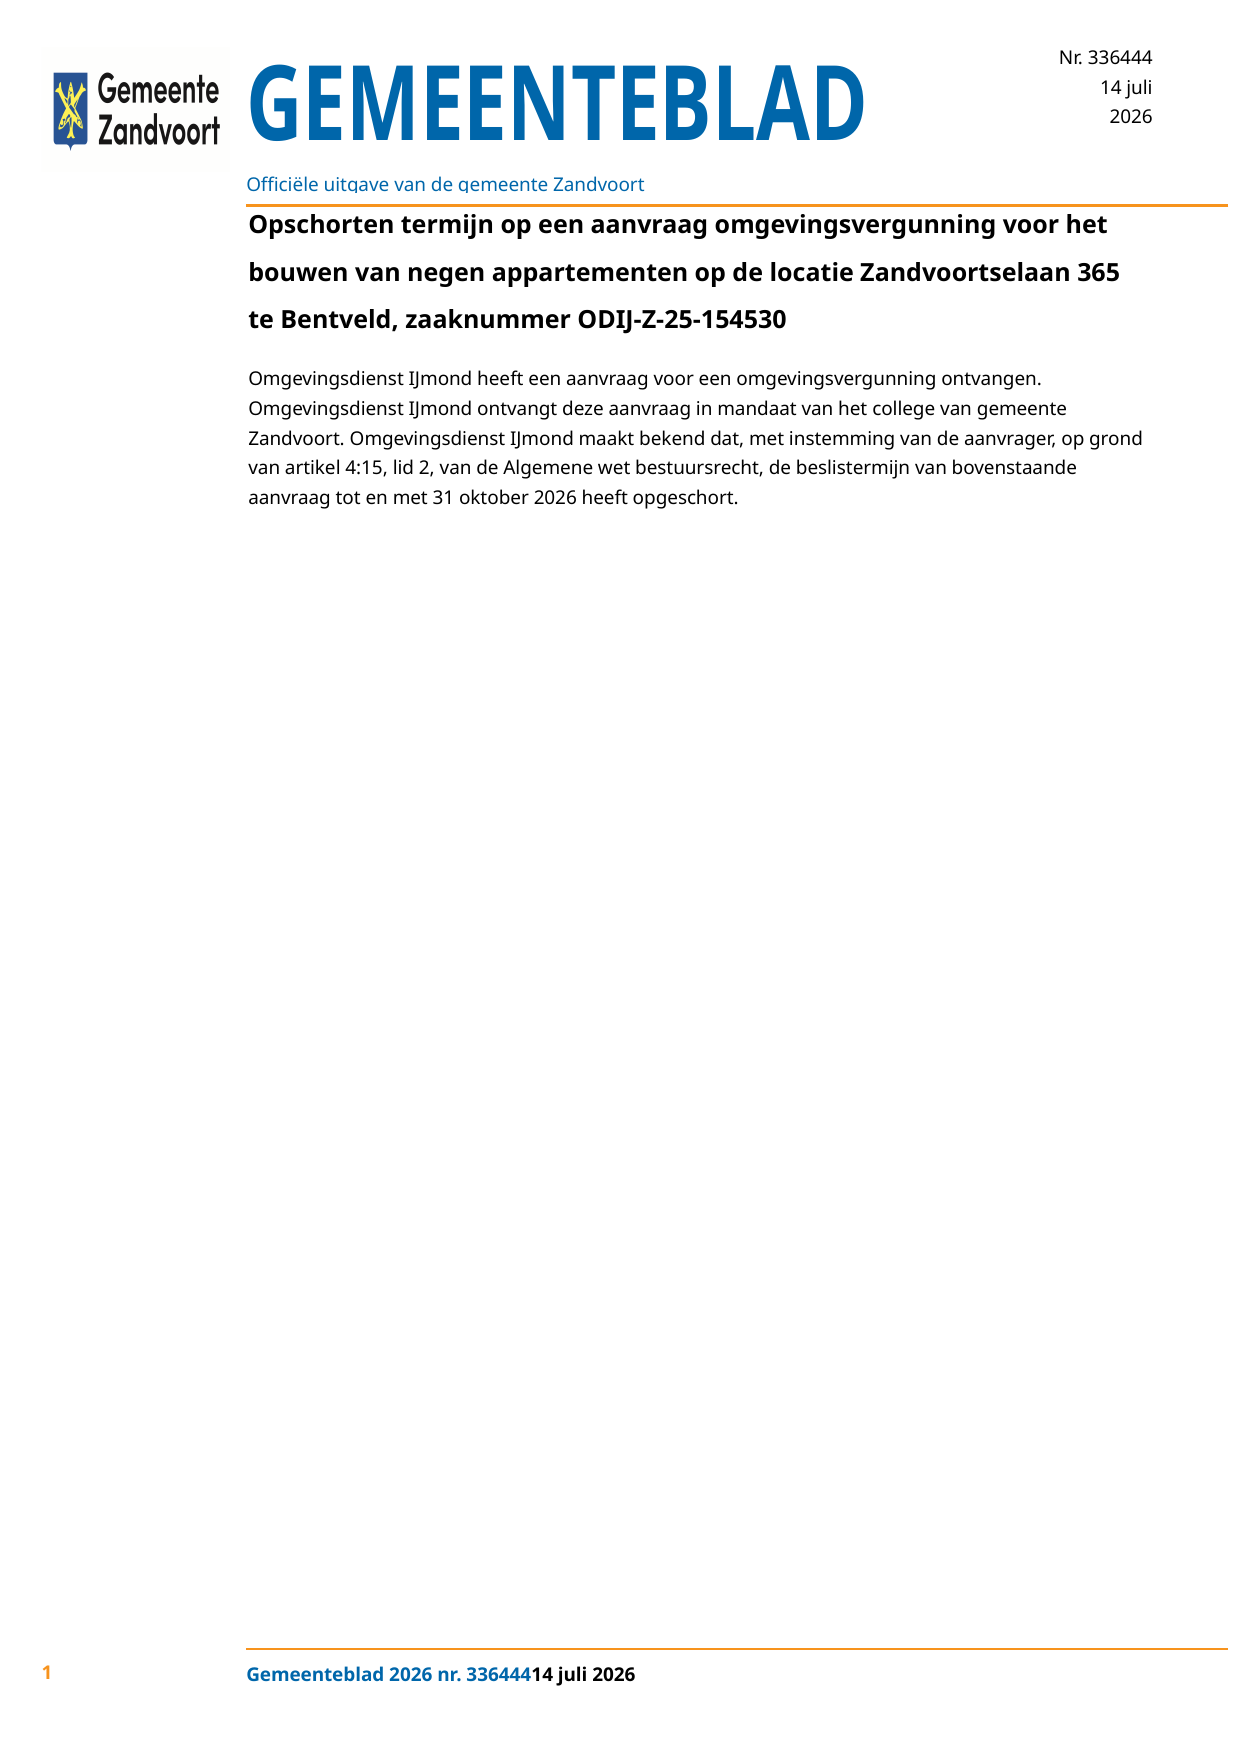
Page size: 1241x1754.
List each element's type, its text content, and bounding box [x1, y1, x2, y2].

text Opschorten termijn op een aanvraag omgevingsvergunning voor het bouwen van negen appartementen op de locatie Zandvoortselaan 365 te Bentveld, zaaknummer ODIJ-Z-25-154530 [248, 207, 1152, 336]
picture [41, 47, 231, 172]
text Omgevingsdienst IJmond heeft een aanvraag voor een omgevingsvergunning ontvangen. Omgevingsdienst IJmond ontvangt deze aanvraag in mandaat van het college van gemeente Zandvoort. Omgevingsdienst IJmond maakt bekend dat, met instemming van de aanvrager, op grond van artikel 4:15, lid 2, van de Algemene wet bestuursrecht, de beslistermijn van bovenstaande aanvraag tot en met 31 oktober 2026 heeft opgeschort. [248, 366, 1152, 509]
